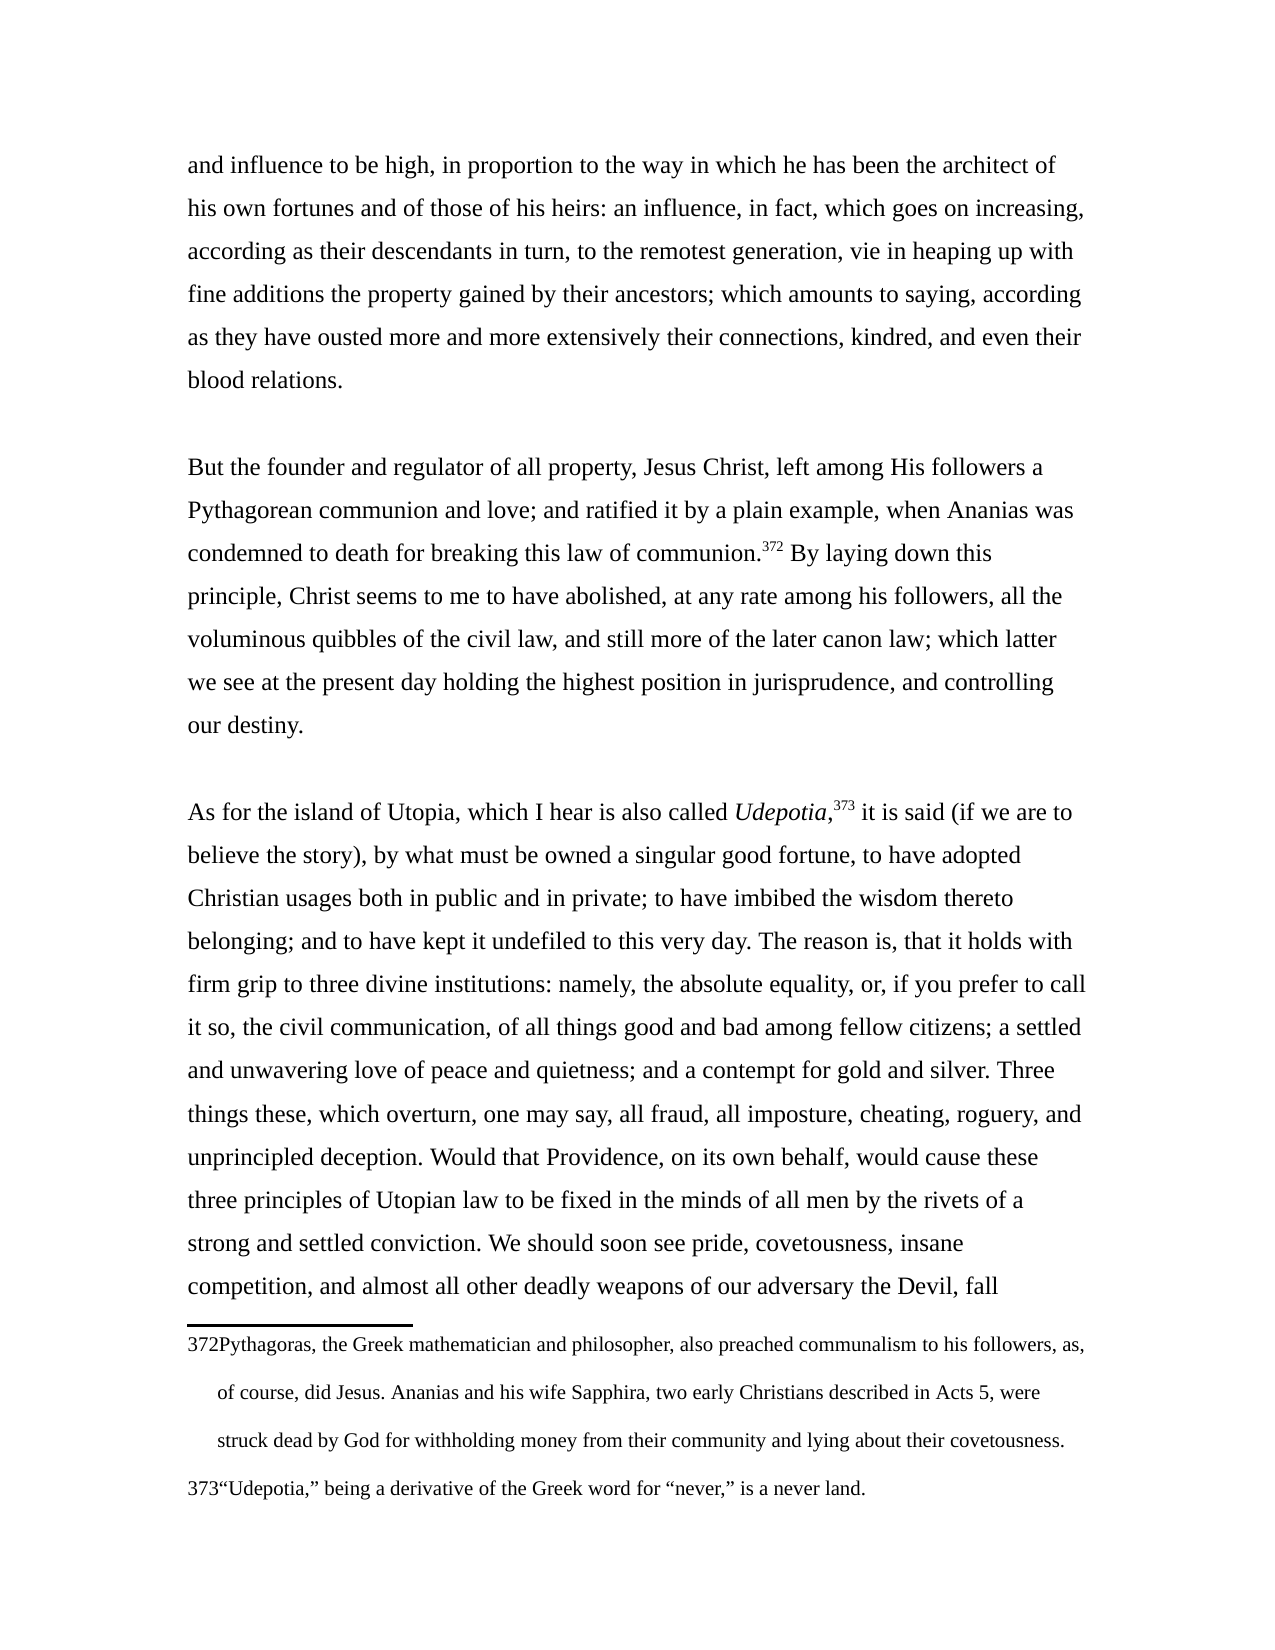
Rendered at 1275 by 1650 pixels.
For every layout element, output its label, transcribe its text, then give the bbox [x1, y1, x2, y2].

text “Udepotia,” being a derivative of the Greek word for “never,” is a never land. [187, 1476, 1087, 1500]
text But the founder and regulator of all property, Jesus Christ, left among His followers a Pythagorean communion and love; and ratified it by a plain example, when Ananias was condemned to death for breaking this law of communion. By laying down this principle, Christ seems to me to have abolished, at any rate among his followers, all the voluminous quibbles of the civil law, and still more of the later canon law; which latter we see at the present day holding the highest position in jurisprudence, and controlling our destiny. [187, 452, 1087, 739]
text As for the island of Utopia, which I hear is also called Udepotia, it is said (if we are to believe the story), by what must be owned a singular good fortune, to have adopted Christian usages both in public and in private; to have imbibed the wisdom thereto belonging; and to have kept it undefiled to this very day. The reason is, that it holds with firm grip to three divine institutions: namely, the absolute equality, or, if you prefer to call it so, the civil communication, of all things good and bad among fellow citizens; a settled and unwavering love of peace and quietness; and a contempt for gold and silver. Three things these, which overturn, one may say, all fraud, all imposture, cheating, roguery, and unprincipled deception. Would that Providence, on its own behalf, would cause these three principles of Utopian law to be fixed in the minds of all men by the rivets of a strong and settled conviction. We should soon see pride, covetousness, insane competition, and almost all other deadly weapons of our adversary the Devil, fall [187, 797, 1087, 1300]
text and influence to be high, in proportion to the way in which he has been the architect of his own fortunes and of those of his heirs: an influence, in fact, which goes on increasing, according as their descendants in turn, to the remotest generation, vie in heaping up with fine additions the property gained by their ancestors; which amounts to saying, according as they have ousted more and more extensively their connections, kindred, and even their blood relations. [187, 150, 1087, 394]
text Pythagoras, the Greek mathematician and philosopher, also preached communalism to his followers, as, of course, did Jesus. Ananias and his wife Sapphira, two early Christians described in Acts 5, were struck dead by God for withholding money from their community and lying about their covetousness. [187, 1332, 1087, 1452]
